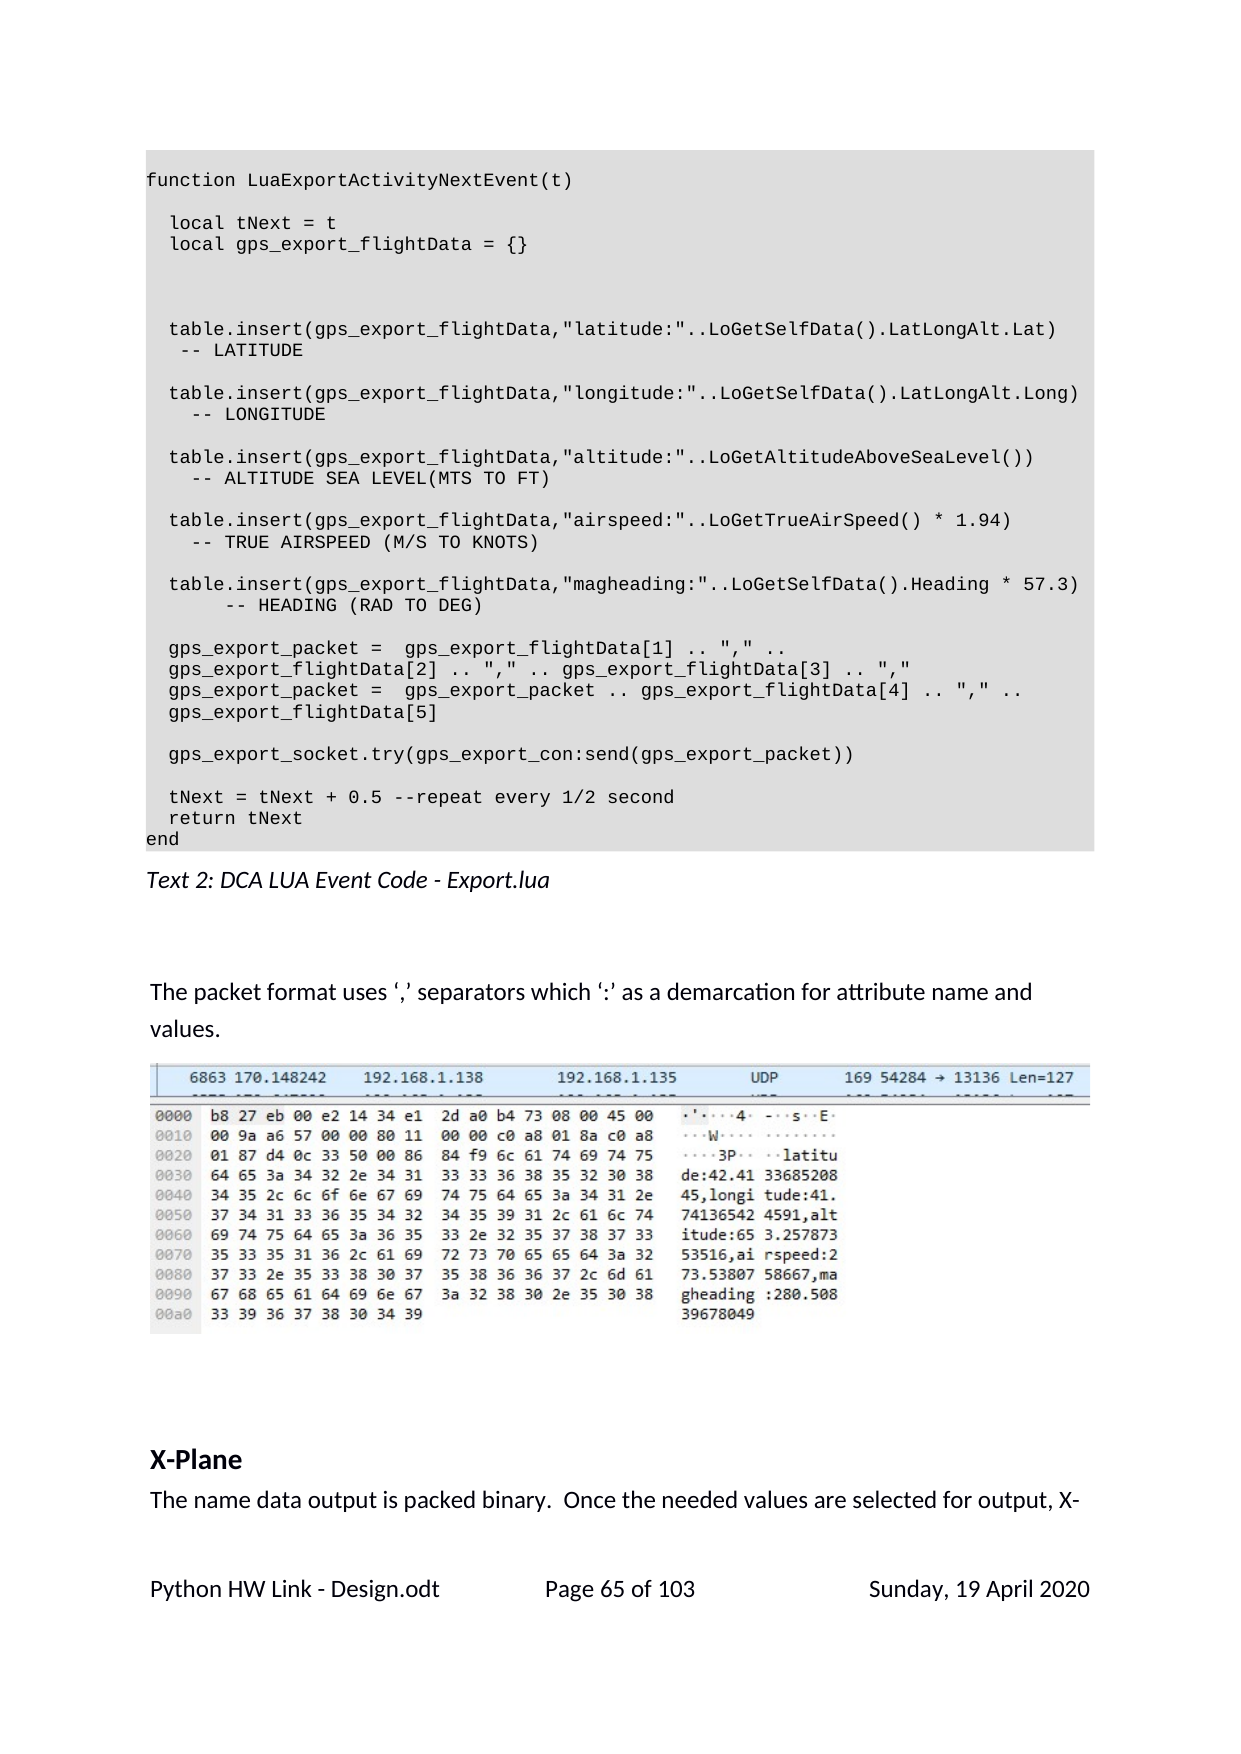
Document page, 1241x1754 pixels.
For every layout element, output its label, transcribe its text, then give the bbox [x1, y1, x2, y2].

picture [150, 1063, 1091, 1334]
text The name data output is packed binary. Once the needed values are selected for output, X- [150, 1485, 1090, 1515]
text The packet format uses ‘,’ separators which ‘:’ as a demarcation for attribute name and values. [150, 976, 1090, 1043]
text Text 2: DCA LUA Event Code - Export.lua [146, 852, 1094, 894]
subtitle X-Plane [150, 1441, 1090, 1476]
